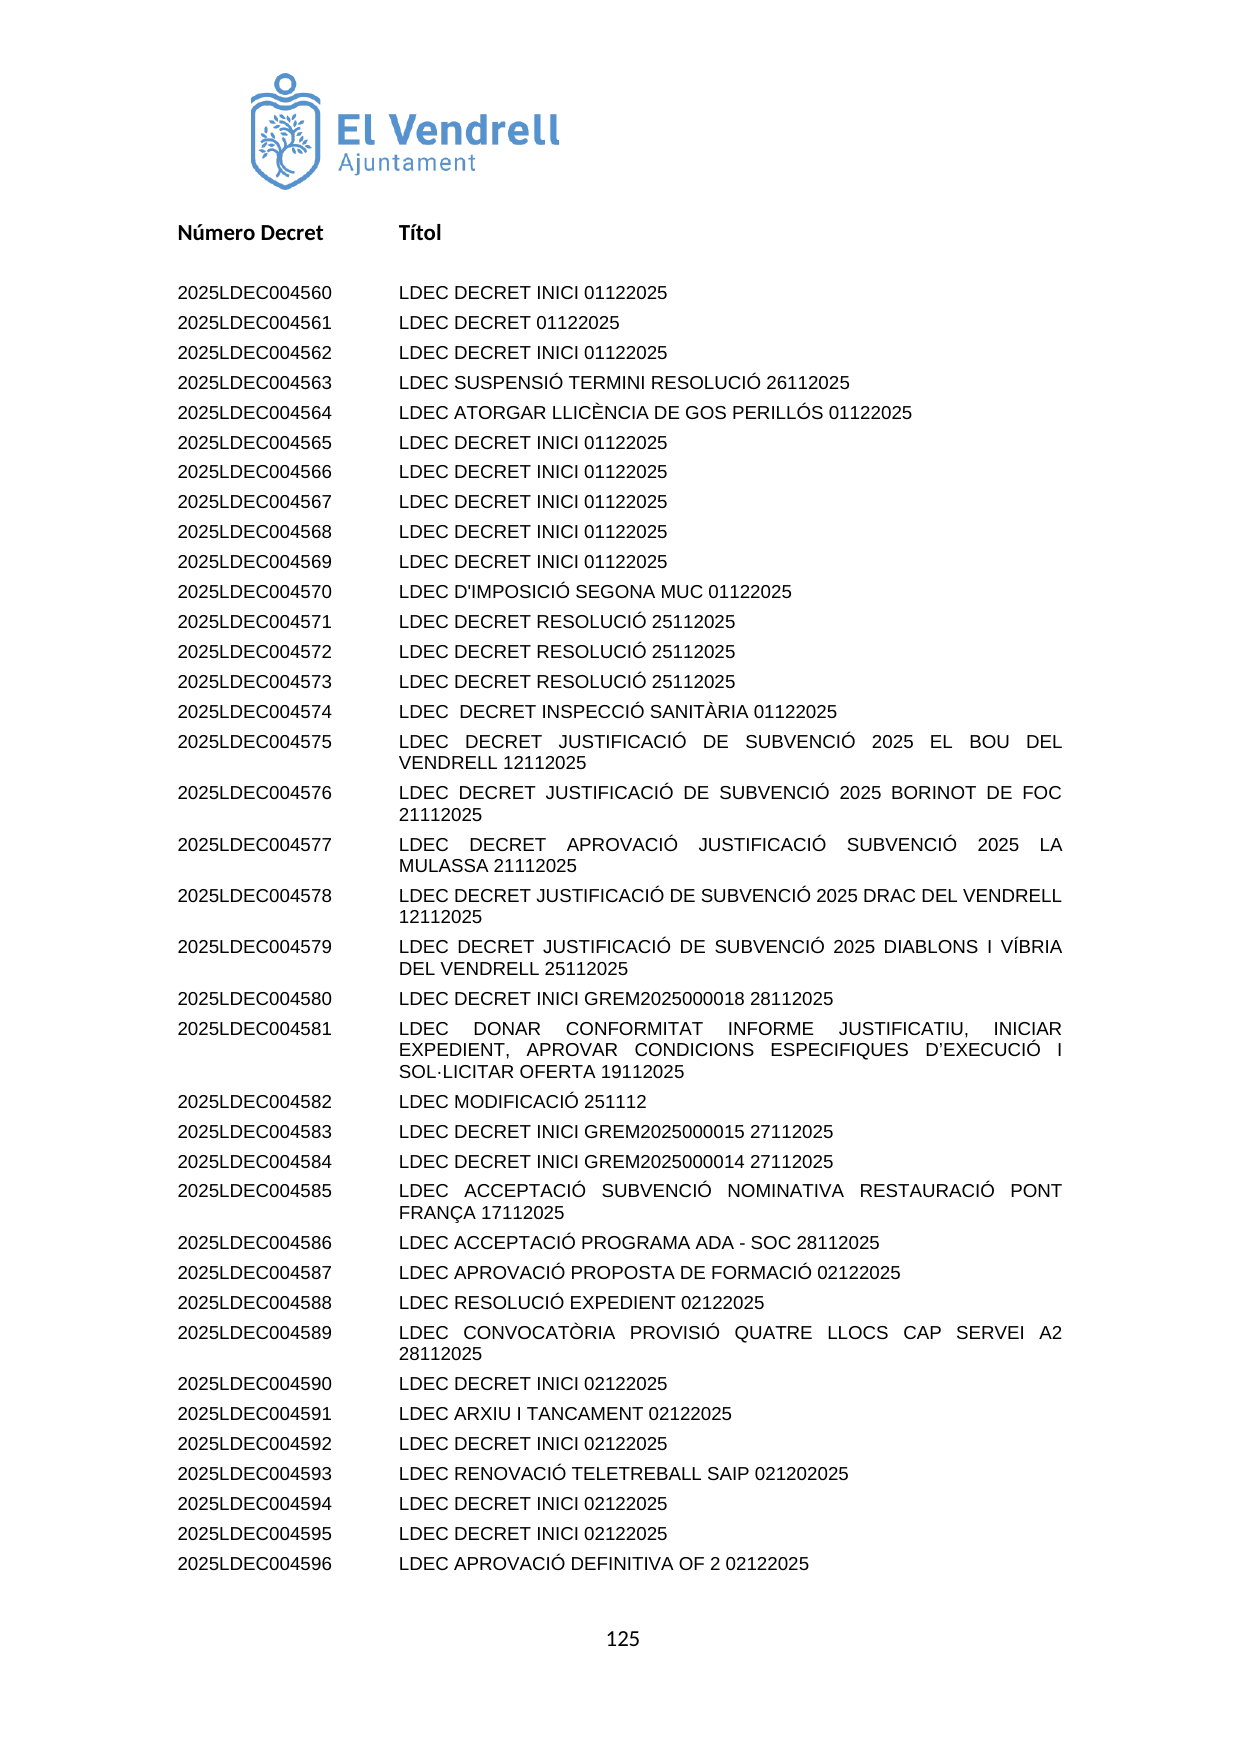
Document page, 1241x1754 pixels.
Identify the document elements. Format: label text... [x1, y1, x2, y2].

text 2025LDEC004580 LDEC DECRET INICI GREM2025000018 28112025 [177, 988, 1063, 1009]
text 2025LDEC004581 LDEC DONAR CONFORMITAT INFORME JUSTIFICATIU, INICIAR EXPEDIENT, APROVAR CONDICIONS ESPECIFIQUES D’EXECUCIÓ I SOL·LICITAR OFERTA 19112025 [177, 1018, 1063, 1082]
text 2025LDEC004561 LDEC DECRET 01122025 [177, 312, 1063, 333]
picture [251, 73, 560, 190]
text 2025LDEC004563 LDEC SUSPENSIÓ TERMINI RESOLUCIÓ 26112025 [177, 372, 1063, 393]
text 2025LDEC004596 LDEC APROVACIÓ DEFINITIVA OF 2 02122025 [177, 1552, 1063, 1574]
text 2025LDEC004566 LDEC DECRET INICI 01122025 [177, 461, 1063, 483]
text 2025LDEC004560 LDEC DECRET INICI 01122025 [177, 282, 1063, 303]
text 2025LDEC004593 LDEC RENOVACIÓ TELETREBALL SAIP 021202025 [177, 1463, 1063, 1484]
text 2025LDEC004578 LDEC DECRET JUSTIFICACIÓ DE SUBVENCIÓ 2025 DRAC DEL VENDRELL 12112025 [177, 885, 1063, 928]
text 2025LDEC004562 LDEC DECRET INICI 01122025 [177, 342, 1063, 363]
text 2025LDEC004583 LDEC DECRET INICI GREM2025000015 27112025 [177, 1121, 1063, 1142]
text 2025LDEC004584 LDEC DECRET INICI GREM2025000014 27112025 [177, 1150, 1063, 1172]
text 2025LDEC004575 LDEC DECRET JUSTIFICACIÓ DE SUBVENCIÓ 2025 EL BOU DEL VENDRELL 12112025 [177, 730, 1063, 773]
text 2025LDEC004570 LDEC D'IMPOSICIÓ SEGONA MUC 01122025 [177, 581, 1063, 602]
text 2025LDEC004576 LDEC DECRET JUSTIFICACIÓ DE SUBVENCIÓ 2025 BORINOT DE FOC 21112025 [177, 782, 1063, 825]
text 2025LDEC004589 LDEC CONVOCATÒRIA PROVISIÓ QUATRE LLOCS CAP SERVEI A2 28112025 [177, 1321, 1063, 1364]
text 2025LDEC004569 LDEC DECRET INICI 01122025 [177, 551, 1063, 573]
text 2025LDEC004568 LDEC DECRET INICI 01122025 [177, 521, 1063, 543]
text 2025LDEC004590 LDEC DECRET INICI 02122025 [177, 1373, 1063, 1394]
text 2025LDEC004579 LDEC DECRET JUSTIFICACIÓ DE SUBVENCIÓ 2025 DIABLONS I VÍBRIA DEL VENDRELL 25112025 [177, 936, 1063, 979]
text 2025LDEC004591 LDEC ARXIU I TANCAMENT 02122025 [177, 1403, 1063, 1424]
text 2025LDEC004574 LDEC DECRET INSPECCIÓ SANITÀRIA 01122025 [177, 701, 1063, 722]
text 2025LDEC004582 LDEC MODIFICACIÓ 251112 [177, 1091, 1063, 1112]
text 2025LDEC004587 LDEC APROVACIÓ PROPOSTA DE FORMACIÓ 02122025 [177, 1262, 1063, 1283]
text 2025LDEC004585 LDEC ACCEPTACIÓ SUBVENCIÓ NOMINATIVA RESTAURACIÓ PONT FRANÇA 17112025 [177, 1180, 1063, 1223]
text 2025LDEC004577 LDEC DECRET APROVACIÓ JUSTIFICACIÓ SUBVENCIÓ 2025 LA MULASSA 21112025 [177, 833, 1063, 876]
text 2025LDEC004564 LDEC ATORGAR LLICÈNCIA DE GOS PERILLÓS 01122025 [177, 402, 1063, 423]
text 2025LDEC004565 LDEC DECRET INICI 01122025 [177, 431, 1063, 453]
text 2025LDEC004571 LDEC DECRET RESOLUCIÓ 25112025 [177, 611, 1063, 632]
text 2025LDEC004586 LDEC ACCEPTACIÓ PROGRAMA ADA - SOC 28112025 [177, 1232, 1063, 1253]
text 2025LDEC004567 LDEC DECRET INICI 01122025 [177, 491, 1063, 513]
text 2025LDEC004572 LDEC DECRET RESOLUCIÓ 25112025 [177, 641, 1063, 662]
text 2025LDEC004592 LDEC DECRET INICI 02122025 [177, 1433, 1063, 1454]
text 2025LDEC004595 LDEC DECRET INICI 02122025 [177, 1522, 1063, 1544]
text 2025LDEC004573 LDEC DECRET RESOLUCIÓ 25112025 [177, 671, 1063, 692]
text 2025LDEC004588 LDEC RESOLUCIÓ EXPEDIENT 02122025 [177, 1292, 1063, 1313]
text 2025LDEC004594 LDEC DECRET INICI 02122025 [177, 1492, 1063, 1514]
